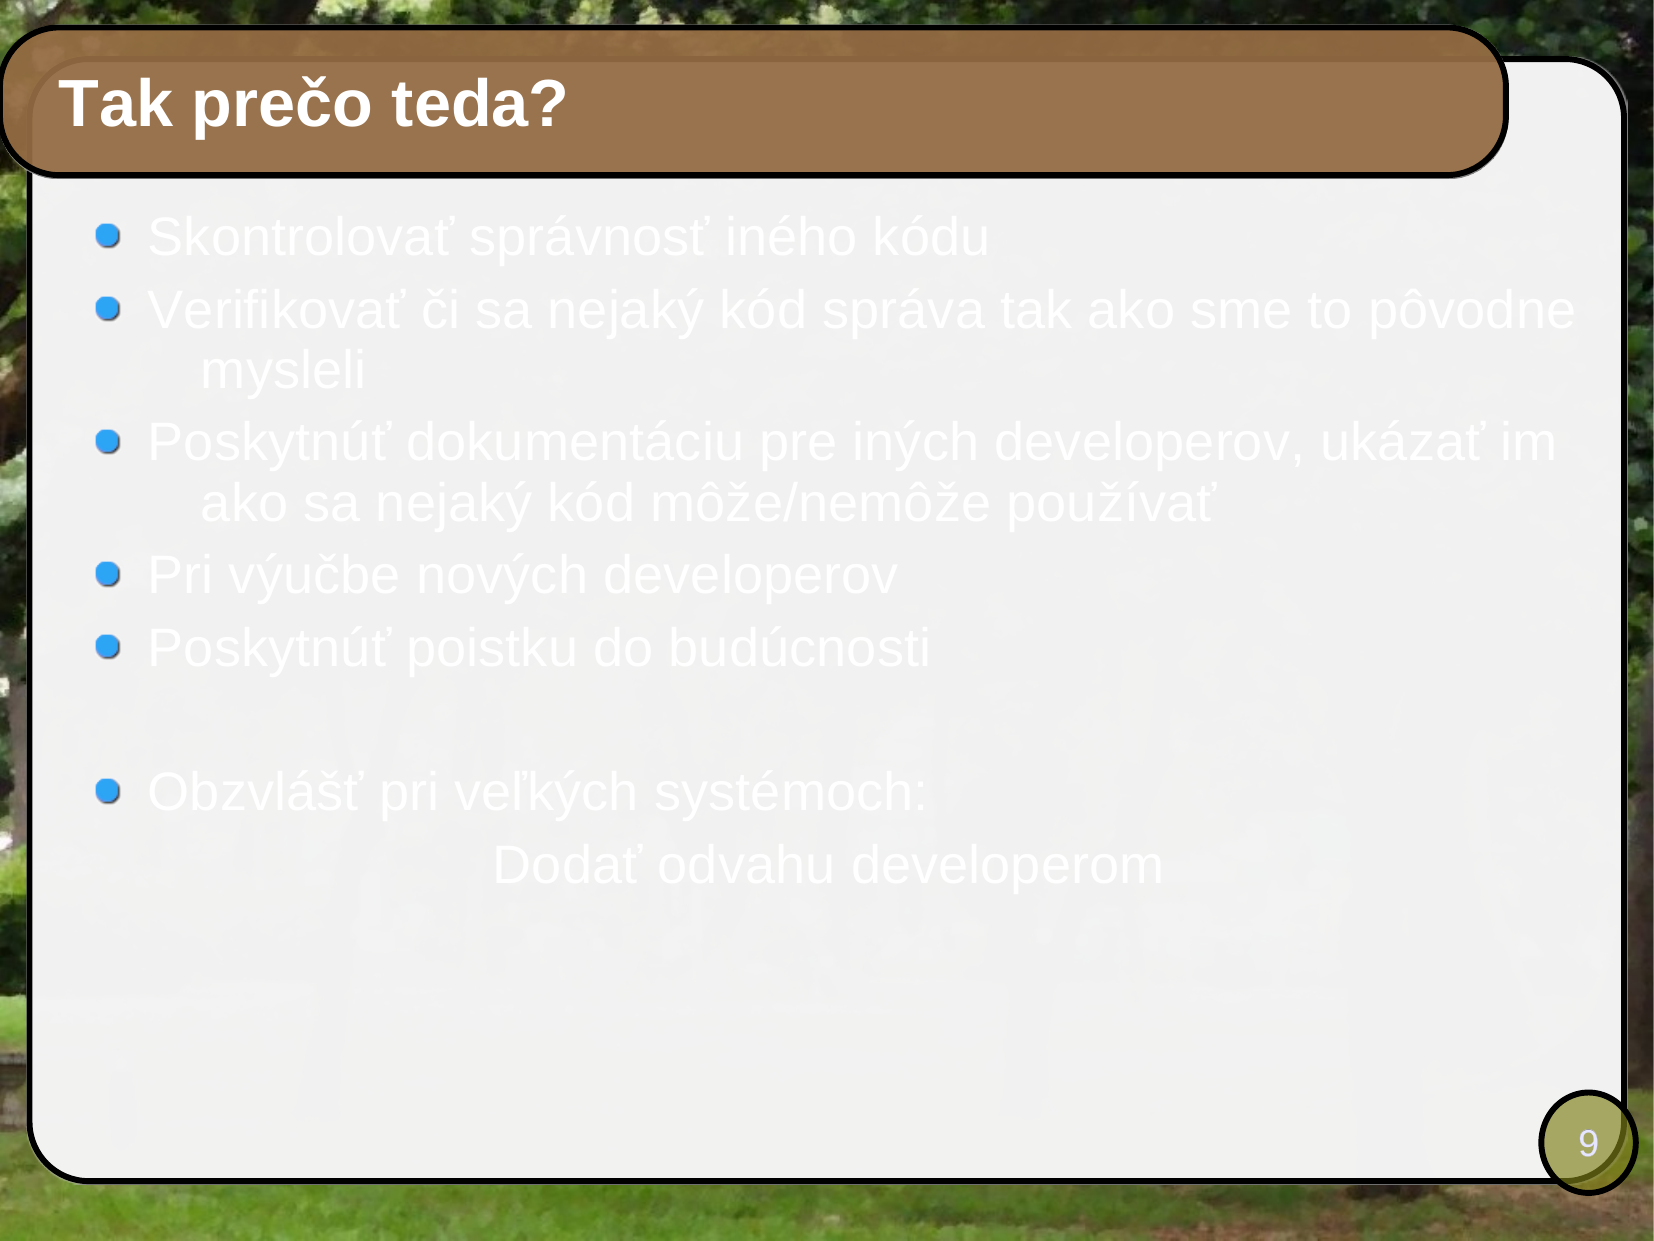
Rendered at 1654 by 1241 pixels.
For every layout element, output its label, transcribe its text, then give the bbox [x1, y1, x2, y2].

picture [0, 0, 1654, 1241]
list Skontrolovať správnosť iného kódu Verifikovať či sa nejaký kód správa tak ako sme to pôvodne mysleli Poskytnúť dokumentáciu pre iných developerov, ukázať im ako sa nejaký kód môže/nemôže používať Pri výučbe nových developerov Poskytnúť poistku do budúcnosti Obzvlášť pri veľkých systémoch: Dodať odvahu developerom [59, 206, 1595, 1152]
title Tak prečo teda? [59, 29, 1447, 178]
